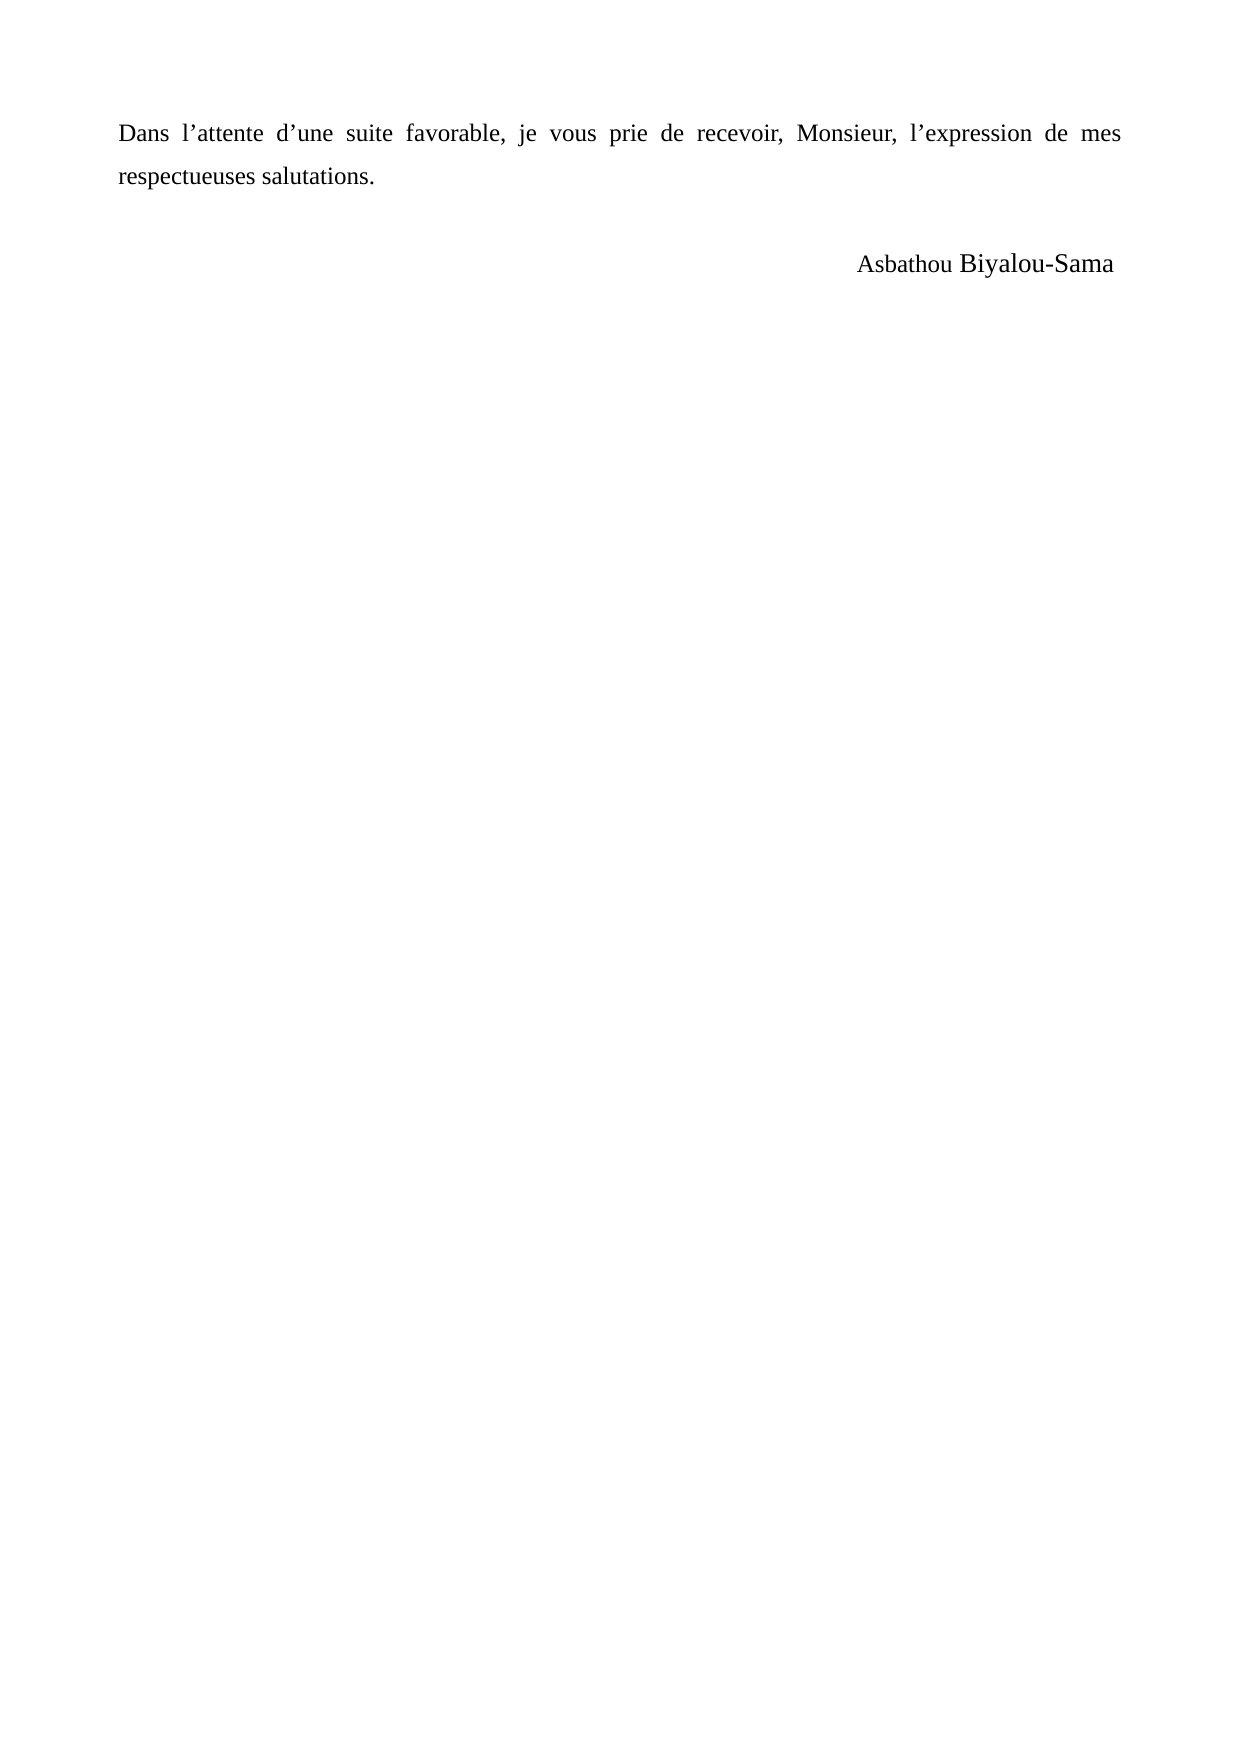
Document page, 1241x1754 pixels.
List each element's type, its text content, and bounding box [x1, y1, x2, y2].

text Asbathou Biyalou-Sama [118, 247, 1122, 279]
text Dans l’attente d’une suite favorable, je vous prie de recevoir, Monsieur, l’expression de mes respectueuses salutations. [118, 118, 1122, 190]
